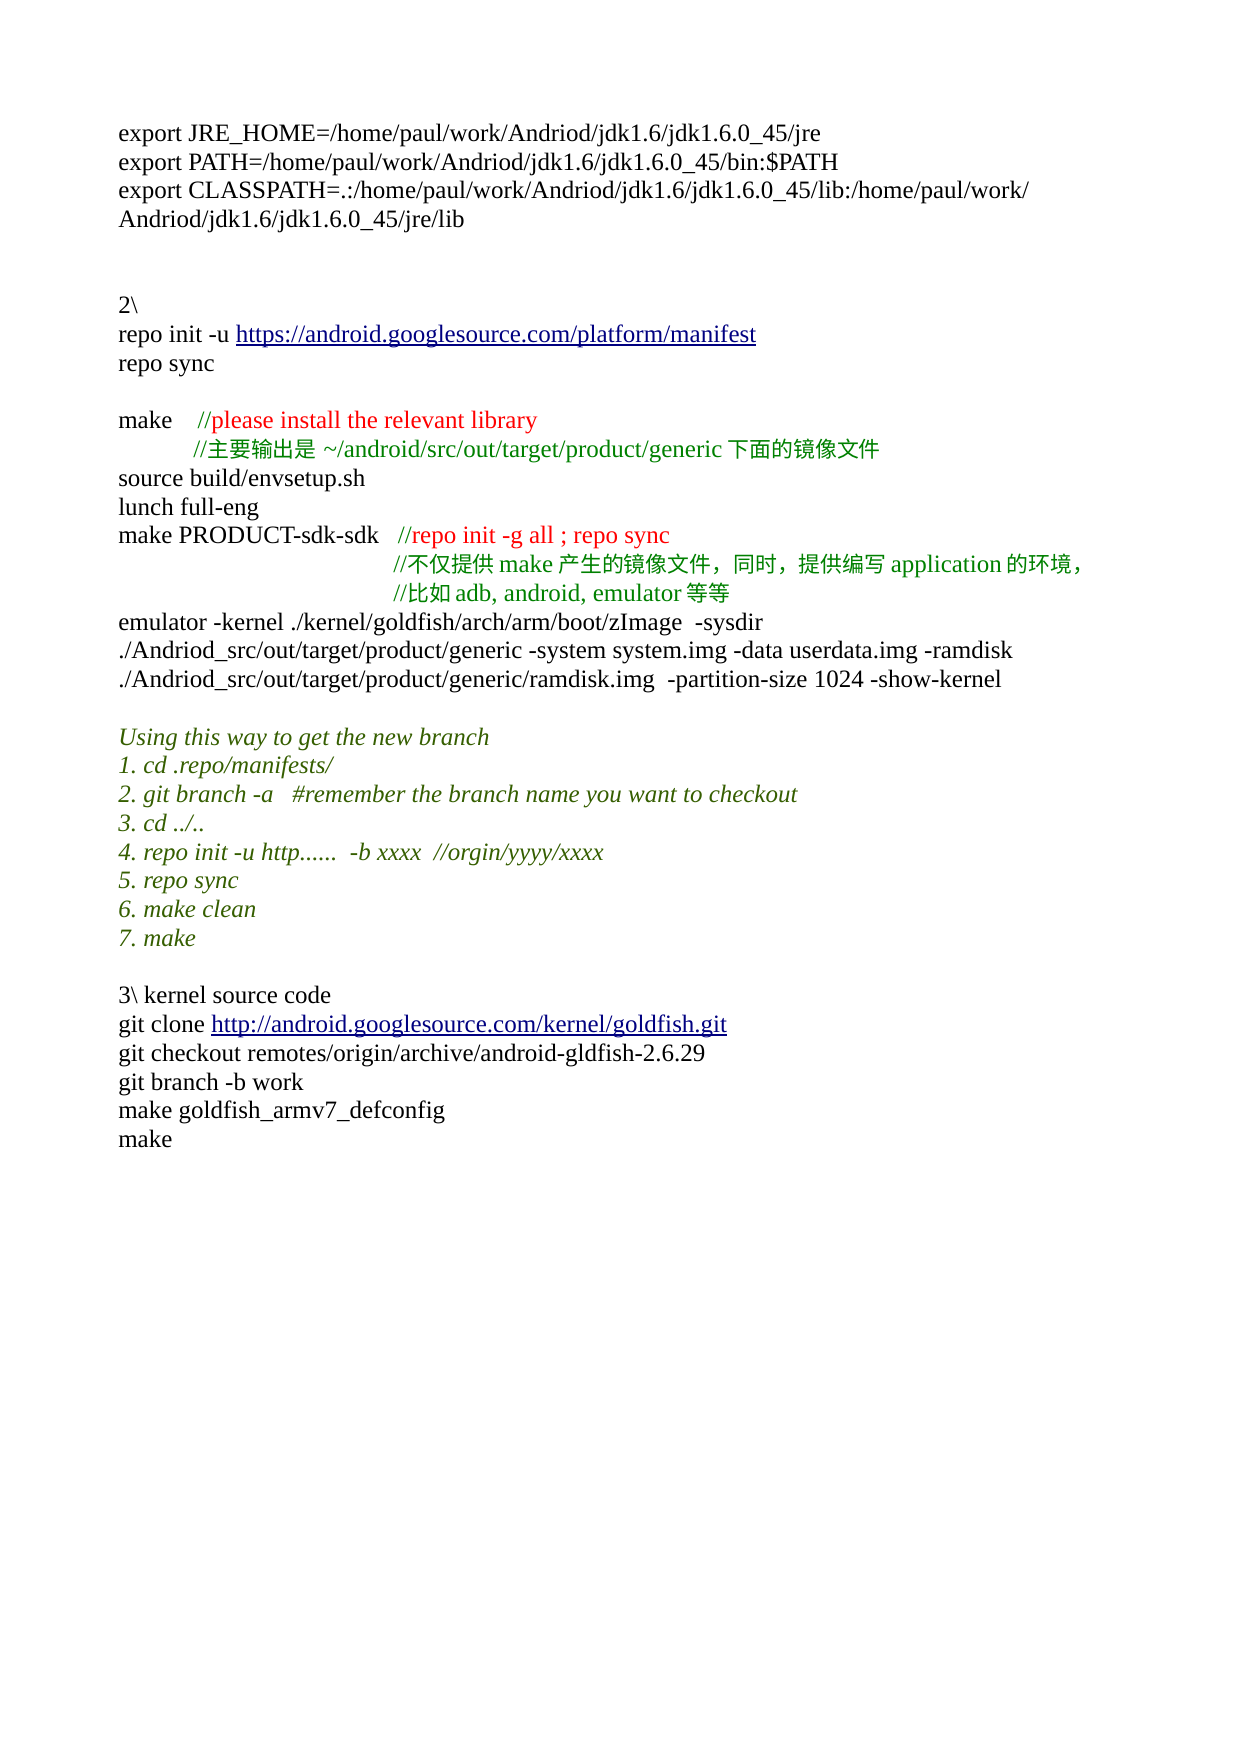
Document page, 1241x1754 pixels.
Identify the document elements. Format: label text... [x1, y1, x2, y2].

text 1. cd .repo/manifests/ [118, 751, 1122, 779]
text 7. make [118, 923, 1122, 952]
text 2\ [118, 291, 1122, 319]
text source build/envsetup.sh [118, 463, 1122, 492]
text git clone http://android.googlesource.com/kernel/goldfish.git [118, 1009, 1122, 1038]
text git checkout remotes/origin/archive/android-gldfish-2.6.29 [118, 1038, 1122, 1067]
text make PRODUCT-sdk-sdk //repo init -g all ; repo sync [118, 521, 1122, 549]
text //主要输出是 ~/android/src/out/target/product/generic下面的镜像文件 [118, 434, 1122, 463]
text make //please install the relevant library [118, 406, 1122, 434]
text make [118, 1124, 1122, 1153]
text export JRE_HOME=/home/paul/work/Andriod/jdk1.6/jdk1.6.0_45/jre [118, 118, 1122, 147]
text 4. repo init -u http...... -b xxxx //orgin/yyyy/xxxx [118, 837, 1122, 866]
text 5. repo sync [118, 866, 1122, 894]
text lunch full-eng [118, 492, 1122, 521]
text git branch -b work [118, 1067, 1122, 1096]
text //比如adb, android, emulator等等 [118, 578, 1122, 607]
text repo sync [118, 348, 1122, 377]
text make goldfish_armv7_defconfig [118, 1096, 1122, 1124]
text emulator -kernel ./kernel/goldfish/arch/arm/boot/zImage -sysdir ./Andriod_src/out/target/product/generic -system system.img -data userdata.img -ramdisk ./Andriod_src/out/target/product/generic/ramdisk.img -partition-size 1024 -show-kernel [118, 607, 1122, 693]
text 2. git branch -a #remember the branch name you want to checkout [118, 779, 1122, 808]
text Using this way to get the new branch [118, 722, 1122, 751]
text export PATH=/home/paul/work/Andriod/jdk1.6/jdk1.6.0_45/bin:$PATH [118, 147, 1122, 176]
text 3\ kernel source code [118, 981, 1122, 1009]
text export CLASSPATH=.:/home/paul/work/Andriod/jdk1.6/jdk1.6.0_45/lib:/home/paul/work/Andriod/jdk1.6/jdk1.6.0_45/jre/lib [118, 176, 1122, 233]
text //不仅提供make产生的镜像文件，同时，提供编写application的环境， [118, 549, 1122, 578]
text 3. cd ../.. [118, 808, 1122, 837]
text repo init -u https://android.googlesource.com/platform/manifest [118, 319, 1122, 348]
text 6. make clean [118, 894, 1122, 923]
